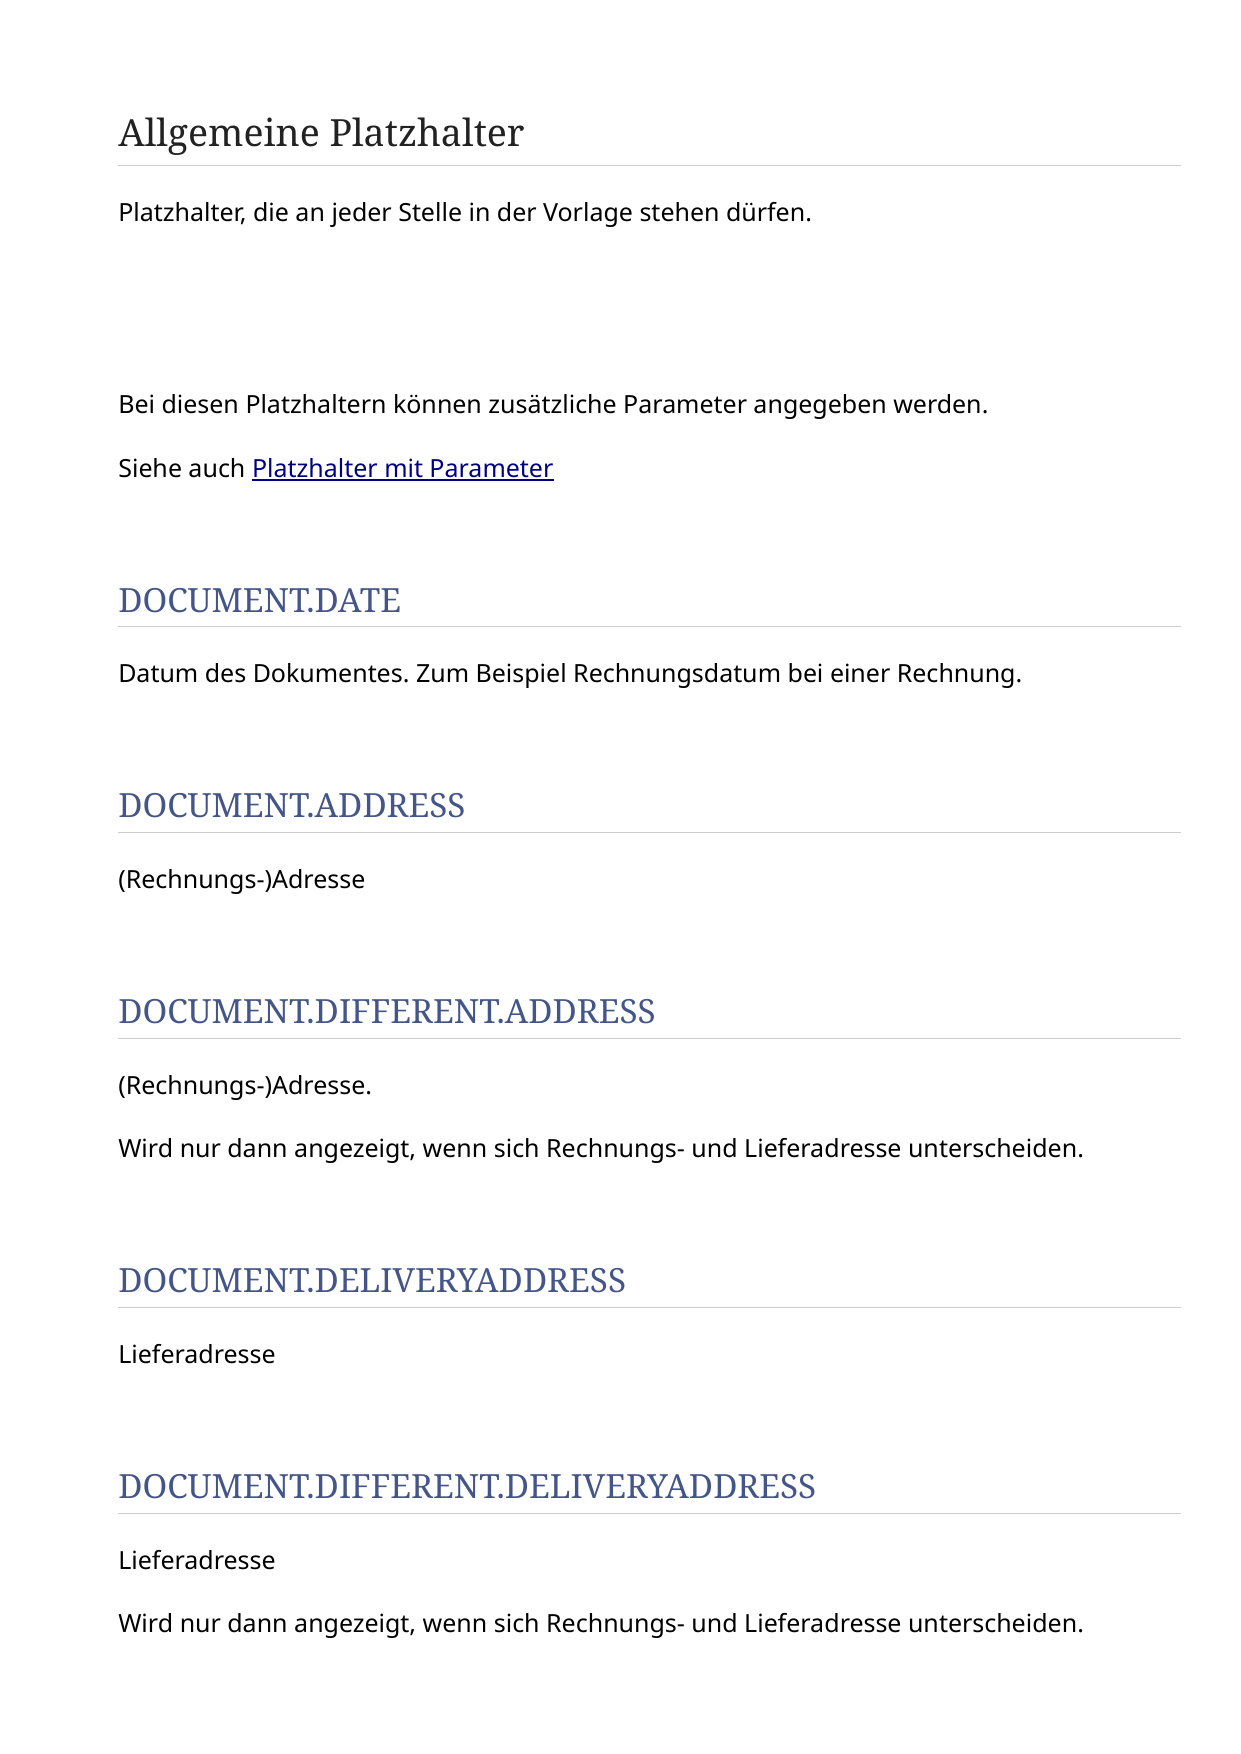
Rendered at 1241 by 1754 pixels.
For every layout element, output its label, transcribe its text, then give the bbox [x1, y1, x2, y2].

text Siehe auch Platzhalter mit Parameter [118, 450, 1181, 484]
text (Rechnungs-)Adresse [118, 862, 1181, 896]
text (Rechnungs-)Adresse. [118, 1067, 1181, 1102]
text Wird nur dann angezeigt, wenn sich Rechnungs- und Lieferadresse unterscheiden. [118, 1131, 1181, 1165]
subtitle DOCUMENT.DIFFERENT.ADDRESS [118, 988, 1181, 1038]
text Platzhalter, die an jeder Stelle in der Vorlage stehen dürfen. [118, 194, 1181, 228]
text Lieferadresse [118, 1542, 1181, 1577]
subtitle Allgemeine Platzhalter [118, 106, 1181, 165]
text Bei diesen Platzhaltern können zusätzliche Parameter angegeben werden. [118, 387, 1181, 421]
subtitle DOCUMENT.DATE [118, 576, 1181, 626]
subtitle DOCUMENT.DIFFERENT.DELIVERYADDRESS [118, 1463, 1181, 1513]
text Lieferadresse [118, 1337, 1181, 1371]
text Wird nur dann angezeigt, wenn sich Rechnungs- und Lieferadresse unterscheiden. [118, 1606, 1181, 1640]
subtitle DOCUMENT.DELIVERYADDRESS [118, 1257, 1181, 1307]
subtitle DOCUMENT.ADDRESS [118, 782, 1181, 832]
text Datum des Dokumentes. Zum Beispiel Rechnungsdatum bei einer Rechnung. [118, 656, 1181, 690]
